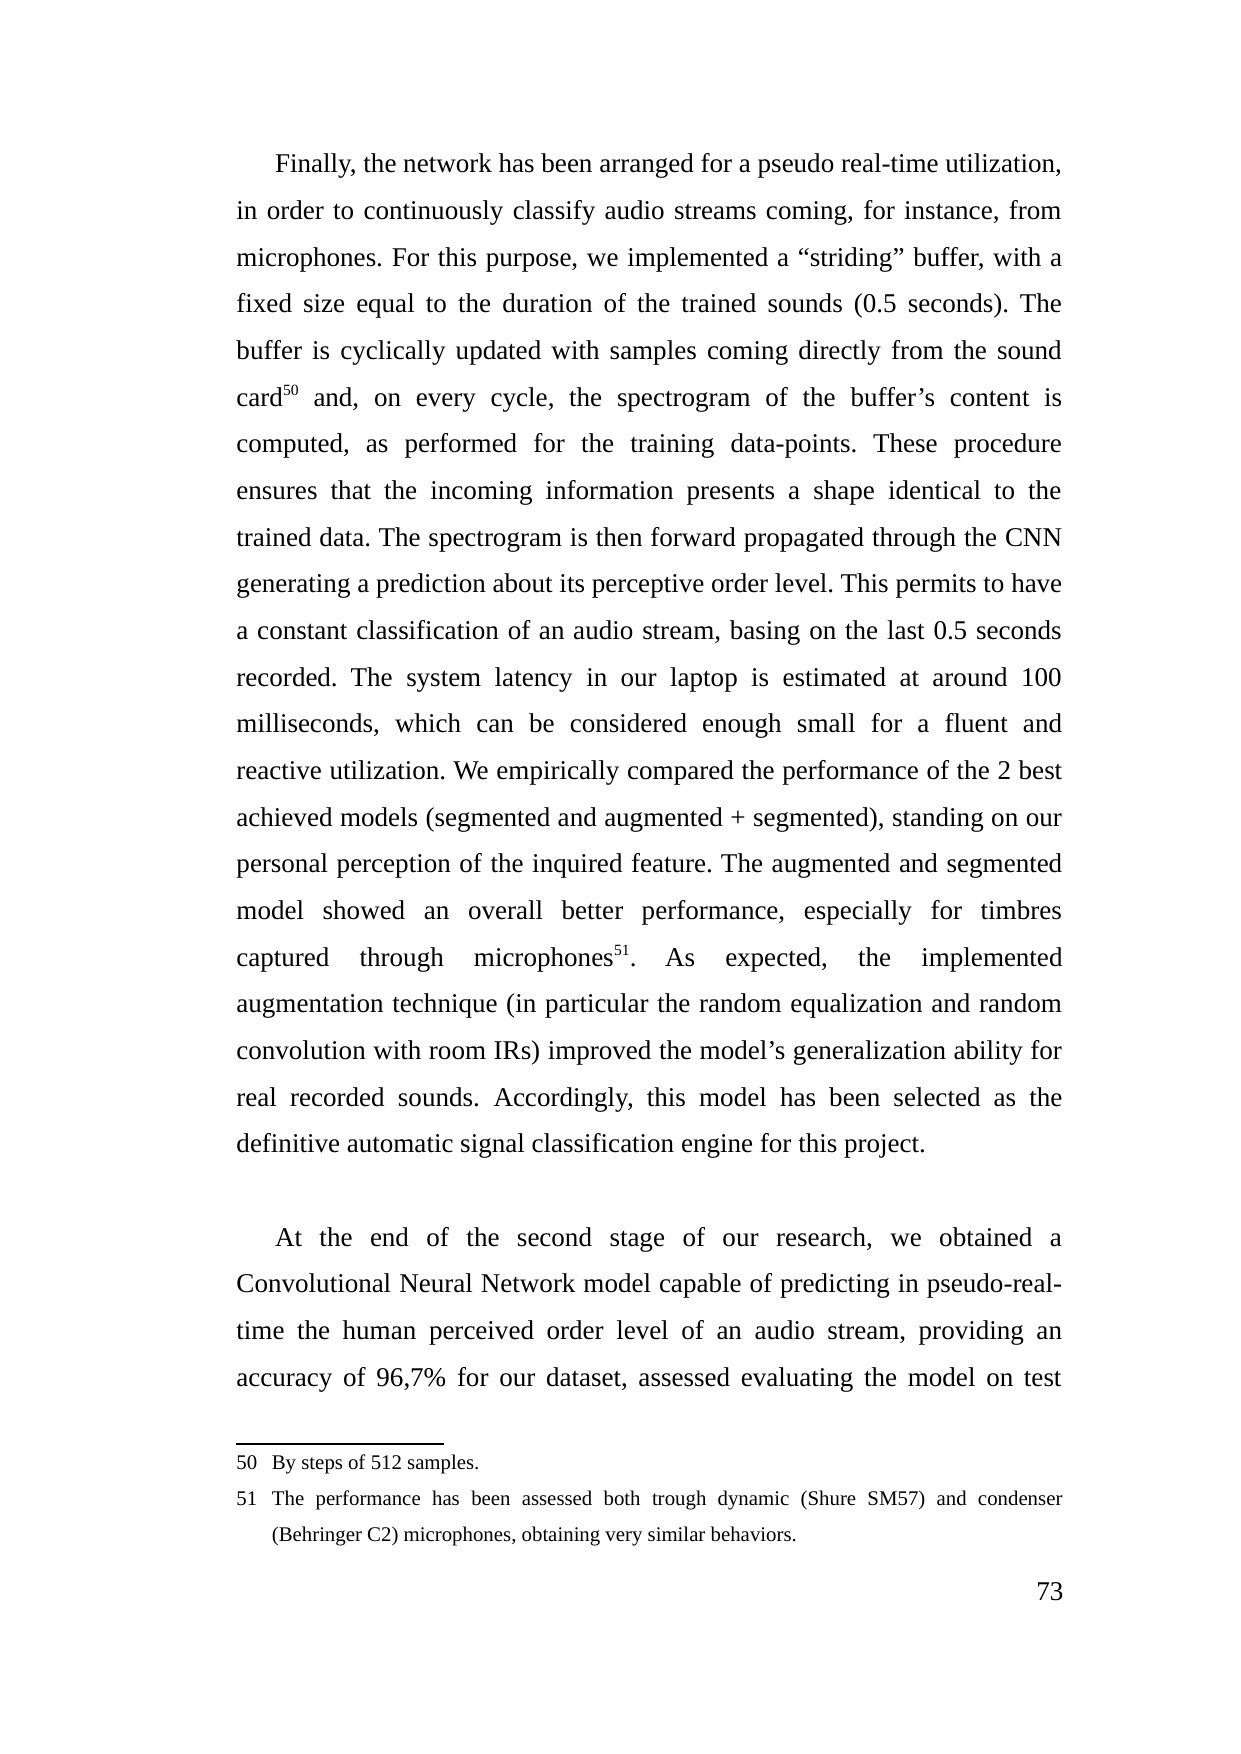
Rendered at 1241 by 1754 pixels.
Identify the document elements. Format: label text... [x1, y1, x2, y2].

text Finally, the network has been arranged for a pseudo real-time utilization, in order to continuously classify audio streams coming, for instance, from microphones. For this purpose, we implemented a “striding” buffer, with a fixed size equal to the duration of the trained sounds (0.5 seconds). The buffer is cyclically updated with samples coming directly from the sound card and, on every cycle, the spectrogram of the buffer’s content is computed, as performed for the training data-points. These procedure ensures that the incoming information presents a shape identical to the trained data. The spectrogram is then forward propagated through the CNN generating a prediction about its perceptive order level. This permits to have a constant classification of an audio stream, basing on the last 0.5 seconds recorded. The system latency in our laptop is estimated at around 100 milliseconds, which can be considered enough small for a fluent and reactive utilization. We empirically compared the performance of the 2 best achieved models (segmented and augmented + segmented), standing on our personal perception of the inquired feature. The augmented and segmented model showed an overall better performance, especially for timbres captured through microphones. As expected, the implemented augmentation technique (in particular the random equalization and random convolution with room IRs) improved the model’s generalization ability for real recorded sounds. Accordingly, this model has been selected as the definitive automatic signal classification engine for this project. [236, 148, 1063, 1159]
text At the end of the second stage of our research, we obtained a Convolutional Neural Network model capable of predicting in pseudo-real-time the human perceived order level of an audio stream, providing an accuracy of 96,7% for our dataset, assessed evaluating the model on test [236, 1221, 1063, 1392]
text The performance has been assessed both trough dynamic (Shure SM57) and condenser (Behringer C2) microphones, obtaining very similar behaviors. [236, 1486, 1063, 1546]
text By steps of 512 samples. [236, 1449, 1063, 1474]
